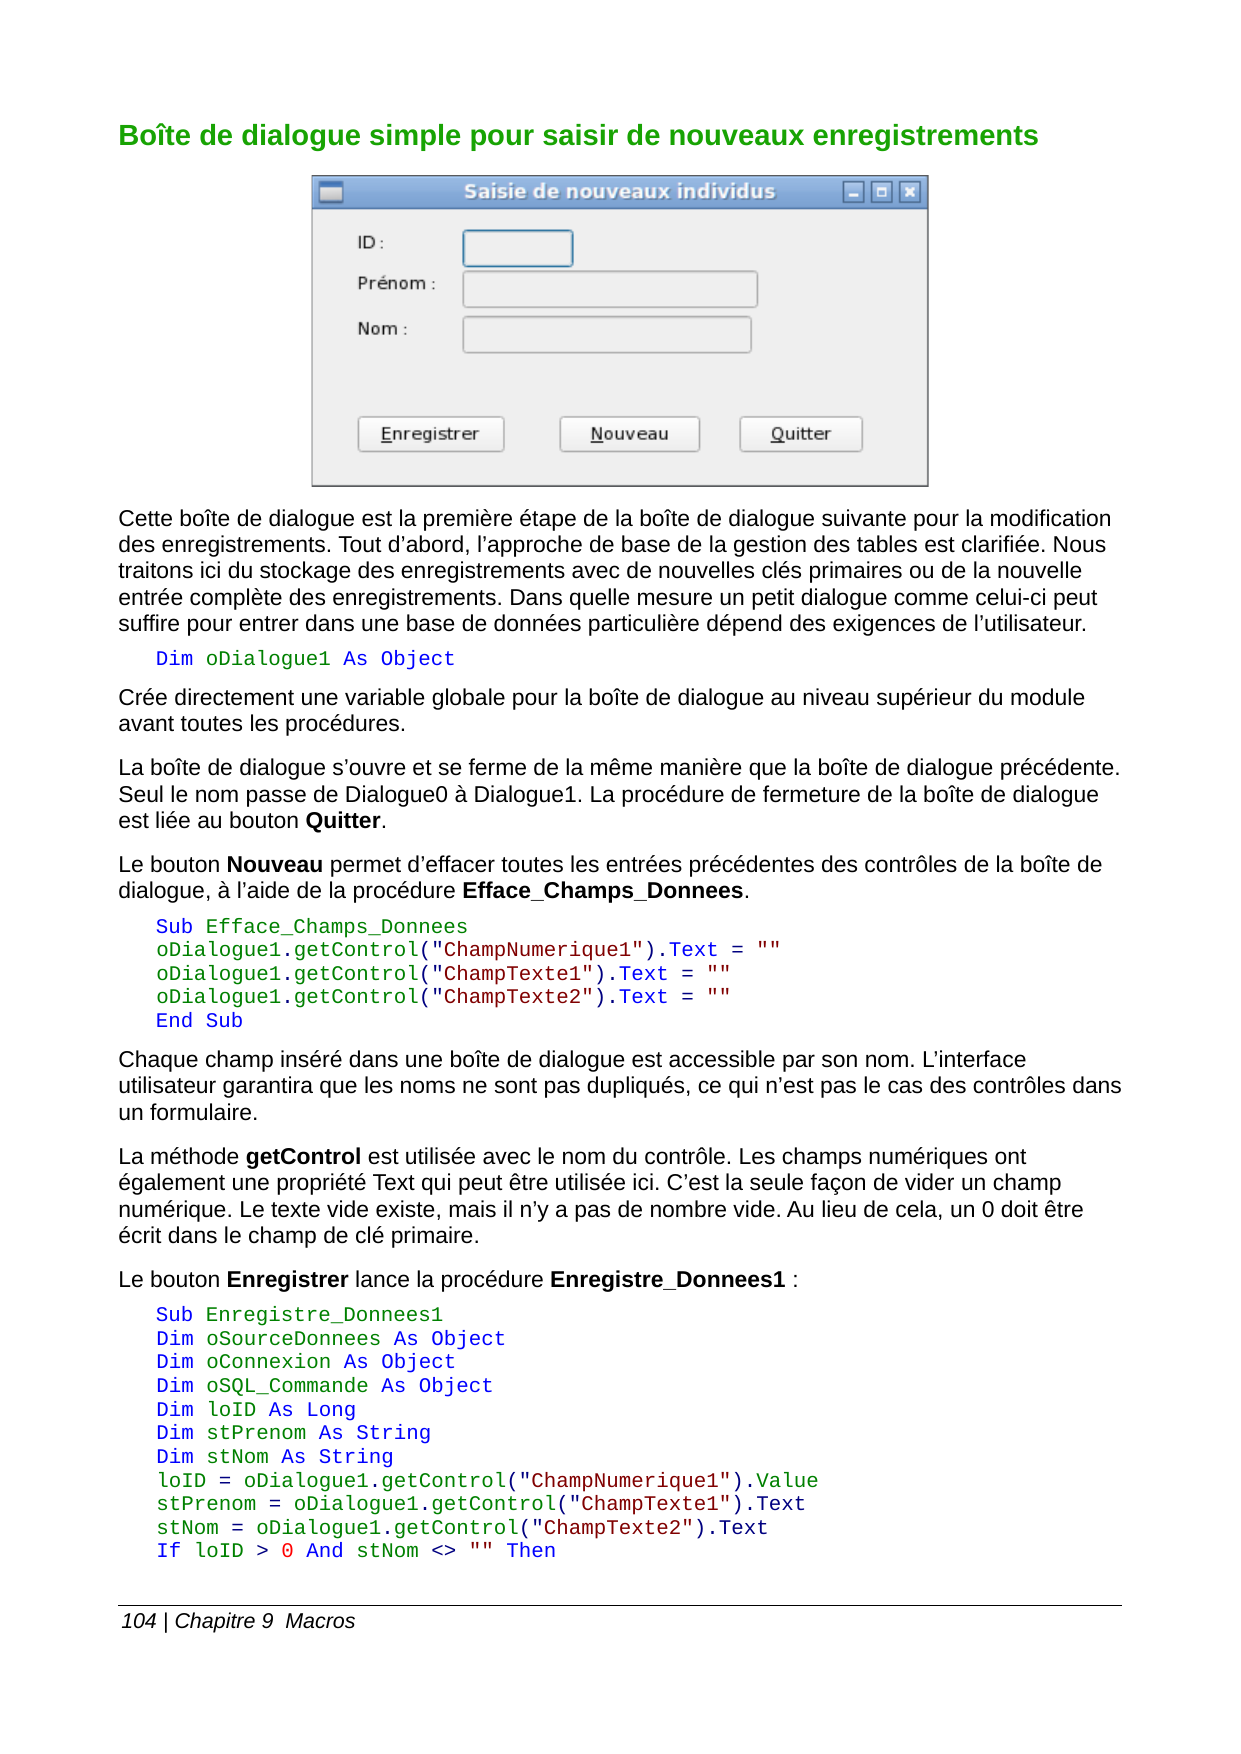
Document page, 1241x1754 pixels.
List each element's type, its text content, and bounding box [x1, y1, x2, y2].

text oDialogue1.getControl("ChampTexte2").Text = "" [156, 987, 1122, 1010]
text oDialogue1.getControl("ChampNumerique1").Text = "" [156, 939, 1122, 963]
text Cette boîte de dialogue est la première étape de la boîte de dialogue suivante pour la modification des enregistrements. Tout d’abord, l’approche de base de la gestion des tables est clarifiée. Nous traitons ici du stockage des enregistrements avec de nouvelles clés primaires ou de la nouvelle entrée complète des enregistrements. Dans quelle mesure un petit dialogue comme celui-ci peut suffire pour entrer dans une base de données particulière dépend des exigences de l’utilisateur. [118, 504, 1122, 636]
text Dim stPrenom As String [156, 1422, 1122, 1446]
text Crée directement une variable globale pour la boîte de dialogue au niveau supérieur du module avant toutes les procédures. [118, 684, 1122, 737]
text stPrenom = oDialogue1.getControl("ChampTexte1").Text [156, 1493, 1122, 1517]
text La boîte de dialogue s’ouvre et se ferme de la même manière que la boîte de dialogue précédente. Seul le nom passe de Dialogue0 à Dialogue1. La procédure de fermeture de la boîte de dialogue est liée au bouton Quitter. [118, 754, 1122, 833]
text Dim oSourceDonnees As Object [156, 1328, 1122, 1351]
text Dim stNom As String [156, 1446, 1122, 1469]
text End Sub [156, 1010, 1122, 1034]
text Dim oDialogue1 As Object [156, 648, 1122, 672]
text Dim loID As Long [156, 1399, 1122, 1422]
text oDialogue1.getControl("ChampTexte1").Text = "" [156, 963, 1122, 987]
text Sub Efface_Champs_Donnees [156, 916, 1122, 939]
text Dim oSQL_Commande As Object [156, 1375, 1122, 1399]
subtitle Boîte de dialogue simple pour saisir de nouveaux enregistrements [118, 118, 1122, 152]
text Chaque champ inséré dans une boîte de dialogue est accessible par son nom. L’interface utilisateur garantira que les noms ne sont pas dupliqués, ce qui n’est pas le cas des contrôles dans un formulaire. [118, 1046, 1122, 1125]
text loID = oDialogue1.getControl("ChampNumerique1").Value [156, 1469, 1122, 1493]
text Le bouton Enregistrer lance la procédure Enregistre_Donnees1 : [118, 1266, 1122, 1292]
text stNom = oDialogue1.getControl("ChampTexte2").Text [156, 1517, 1122, 1541]
text Le bouton Nouveau permet d’effacer toutes les entrées précédentes des contrôles de la boîte de dialogue, à l’aide de la procédure Efface_Champs_Donnees. [118, 851, 1122, 904]
text Sub Enregistre_Donnees1 [156, 1304, 1122, 1328]
text La méthode getControl est utilisée avec le nom du contrôle. Les champs numériques ont également une propriété Text qui peut être utilisée ici. C’est la seule façon de vider un champ numérique. Le texte vide existe, mais il n’y a pas de nombre vide. Au lieu de cela, un 0 doit être écrit dans le champ de clé primaire. [118, 1143, 1122, 1248]
picture [311, 175, 929, 487]
text If loID > 0 And stNom <> "" Then [156, 1541, 1122, 1564]
text Dim oConnexion As Object [156, 1351, 1122, 1375]
